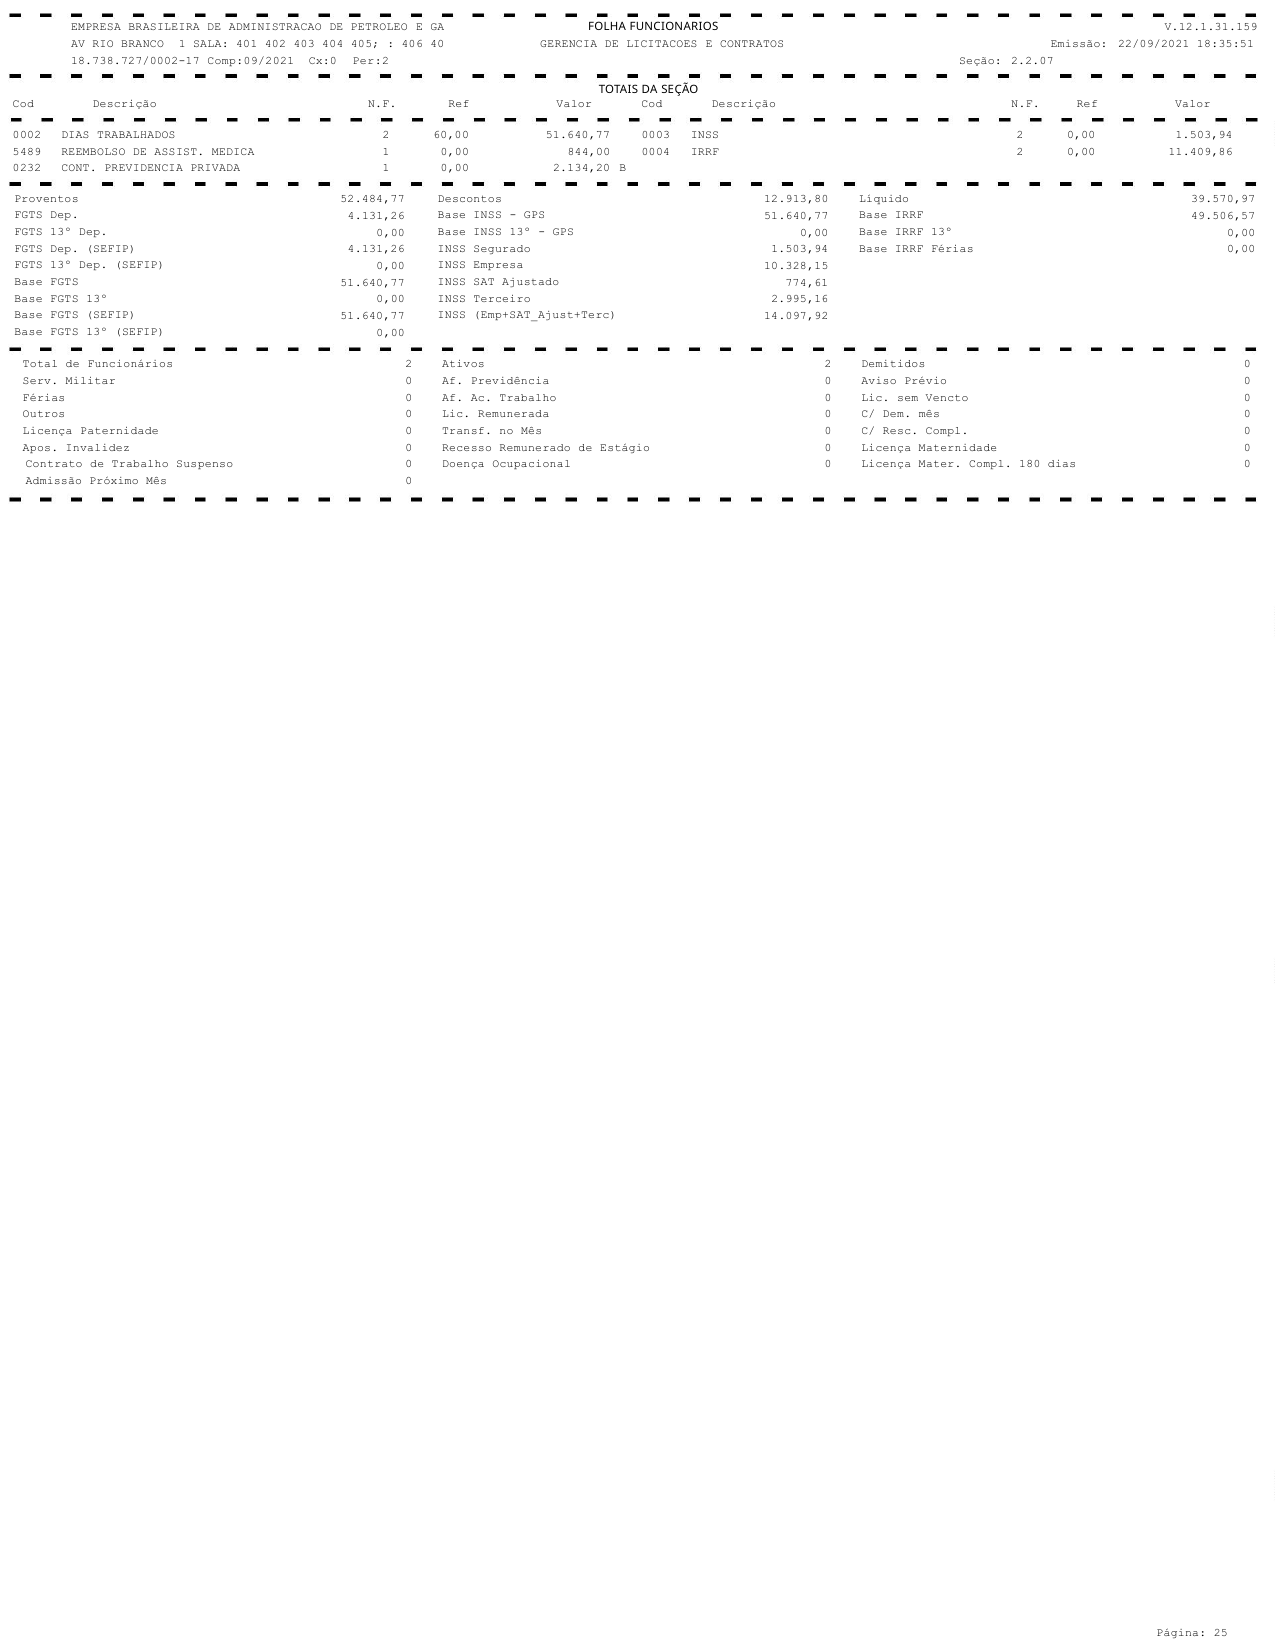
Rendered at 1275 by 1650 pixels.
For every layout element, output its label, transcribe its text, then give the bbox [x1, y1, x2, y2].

text Cod [641, 97, 680, 111]
text 8.738.727/0002-17 Comp:09/2021 Cx:0 Per:2 [78, 53, 414, 67]
text 0 [1244, 440, 1268, 454]
text 774,61 [785, 275, 846, 289]
text Demitidos [861, 357, 943, 370]
text Base IRRF 13º [859, 224, 991, 238]
text 51.640,77 [546, 127, 627, 141]
text 0 [1244, 390, 1268, 404]
text 0 [1244, 423, 1268, 437]
text 0,00 [1227, 242, 1273, 256]
text FGTS 13º Dep. (SEFIP) [14, 258, 188, 272]
text FGTS 13º Dep. [14, 224, 125, 238]
text Descrição [711, 97, 793, 111]
text 51.640,77 [340, 275, 422, 289]
text 002 [20, 127, 58, 141]
text Base FGTS [14, 275, 188, 288]
text INSS [691, 127, 736, 141]
text GERENCIA DE LICITACOES E CONTRATOS [540, 37, 809, 50]
text FGTS Dep. (SEFIP) [14, 241, 188, 255]
text Total de Funcionários [22, 357, 196, 370]
text Doença Ocupacional [442, 457, 675, 471]
text C/ Resc. Compl. [861, 424, 1018, 437]
text 0 [405, 457, 429, 470]
text 0,00 [376, 325, 422, 339]
text 1 [71, 53, 78, 67]
text Ativos [442, 357, 502, 370]
text 0,00 [440, 144, 486, 158]
text Base FGTS 13º (SEFIP) [14, 325, 188, 338]
text Descontos [437, 191, 519, 205]
text CONT. PREVIDENCIA PRIVADA [61, 161, 280, 174]
text 0,00 [376, 225, 422, 239]
text 1.503,94 [771, 242, 846, 256]
text 0003 [641, 127, 687, 141]
text 0 [405, 473, 429, 487]
text Base IRRF Férias [859, 241, 991, 255]
text 2 [824, 357, 849, 370]
text Ref [448, 97, 487, 111]
text Valor [556, 97, 609, 111]
text Aviso Prévio [861, 374, 964, 387]
text 0,00 [1227, 225, 1273, 239]
text 0 [1244, 407, 1268, 420]
text Recesso Remunerado de Estágio [442, 440, 675, 454]
text Cod [12, 97, 51, 111]
text 10.328,15 [764, 259, 846, 272]
text 0004 [641, 144, 687, 158]
text Lic. Remunerada [442, 407, 574, 421]
text Valor [1175, 97, 1228, 111]
text 2.995,16 [771, 292, 846, 306]
text FGTS Dep. [14, 208, 96, 221]
text FOLHA FUNCIONARIOS [588, 20, 737, 33]
text C/ Dem. mês [861, 407, 986, 421]
text 0,00 [1067, 144, 1113, 158]
text 4.131,26 [347, 208, 422, 222]
picture [0, 0, 1275, 1650]
text Férias [22, 390, 83, 404]
text 0 [1244, 357, 1268, 370]
text AV RIO BRANCO 1 SALA: 401 402 403 404 405; : 406 40 [71, 37, 469, 50]
text INSS SAT Ajustado [437, 275, 578, 288]
text 0 [824, 374, 849, 387]
text Seção: 2.2.07 [959, 53, 1130, 67]
text 4.131,26 [347, 242, 422, 256]
text 0 [405, 440, 429, 454]
text Líquido [859, 191, 926, 205]
text 5 [12, 144, 20, 158]
text 1.503,94 [1175, 127, 1250, 141]
text TOTAIS DA SEÇÃO [598, 82, 723, 96]
text 0 [405, 373, 429, 387]
text 11.409,86 [1168, 144, 1250, 158]
text INSS (Emp+SAT_Ajust+Terc) [437, 308, 642, 322]
text 0 [824, 407, 849, 421]
text Af. Ac. Trabalho [442, 390, 574, 404]
text 2.134,20 B [553, 161, 643, 174]
text 0 [1244, 457, 1268, 470]
text 39.570,97 [1191, 192, 1273, 205]
text 489 [20, 144, 58, 158]
text Lic. sem Vencto [861, 390, 986, 404]
text 1 [382, 144, 407, 158]
text Licença Paternidade [22, 424, 259, 437]
text Af. Previdência [442, 374, 574, 387]
text IRRF [691, 144, 736, 158]
text 2 [405, 357, 429, 370]
text 0,00 [376, 292, 422, 306]
text Proventos [14, 191, 96, 205]
text Descrição [92, 97, 174, 111]
text Outros [22, 407, 83, 421]
text 844,00 [567, 144, 627, 158]
text DIAS TRABALHADOS [61, 127, 193, 141]
text N.F. [368, 97, 414, 111]
text 51.640,77 [764, 208, 846, 222]
text 52.484,77 [340, 192, 422, 205]
text 49.506,57 [1191, 208, 1273, 222]
text 1 [382, 161, 407, 174]
text Contrato de Trabalho Suspenso [25, 457, 259, 471]
text V.12.1.31.159 [1164, 20, 1275, 33]
text 60,00 [433, 127, 486, 141]
text INSS Segurado [437, 241, 594, 255]
text 0 [12, 127, 20, 141]
text Licença Maternidade [861, 440, 1018, 454]
text 0 [824, 440, 849, 454]
text Base FGTS (SEFIP) [14, 308, 188, 322]
text INSS Terceiro [437, 291, 578, 305]
text Base FGTS 13º [14, 291, 125, 305]
text 0,00 [1067, 127, 1113, 141]
text REEMBOLSO DE ASSIST. MEDICA [61, 144, 280, 158]
text EMPRESA BRASILEIRA DE ADMINISTRACAO DE PETROLEO E GA [71, 20, 469, 33]
text Licença Mater. Compl. 180 dias [861, 457, 1102, 471]
text 0 [12, 161, 20, 174]
text Emissão: [1050, 37, 1118, 50]
text 2 [382, 127, 407, 141]
text 14.097,92 [764, 309, 846, 322]
text 0,00 [376, 259, 422, 272]
text Ref [1076, 97, 1115, 111]
text N.F. [1011, 97, 1057, 111]
text 22/09/2021 18:35:51 [1118, 37, 1275, 50]
text 2 [1016, 144, 1041, 158]
text 12.913,80 [764, 192, 846, 205]
text 0,00 [800, 225, 846, 239]
text 0 [824, 424, 849, 437]
text Base INSS 13º - GPS [437, 224, 594, 238]
text Transf. no Mês [442, 424, 574, 437]
text Base IRRF [859, 208, 941, 221]
text 0,00 [440, 161, 486, 174]
text 0 [405, 407, 429, 420]
text 0 [824, 390, 849, 404]
text 0 [405, 423, 429, 437]
text Serv. Militar [22, 373, 196, 387]
text 0 [405, 390, 429, 404]
text Base INSS - GPS [437, 208, 562, 221]
text INSS Empresa [437, 258, 541, 272]
text 2 [1016, 127, 1041, 141]
text Admissão Próximo Mês [25, 474, 259, 487]
text 51.640,77 [340, 309, 422, 322]
text 232 [20, 161, 58, 174]
text 0 [824, 457, 849, 471]
text 0 [1244, 373, 1268, 387]
text Página: 25 [1156, 1626, 1244, 1639]
text Apos. Invalidez [22, 440, 259, 454]
